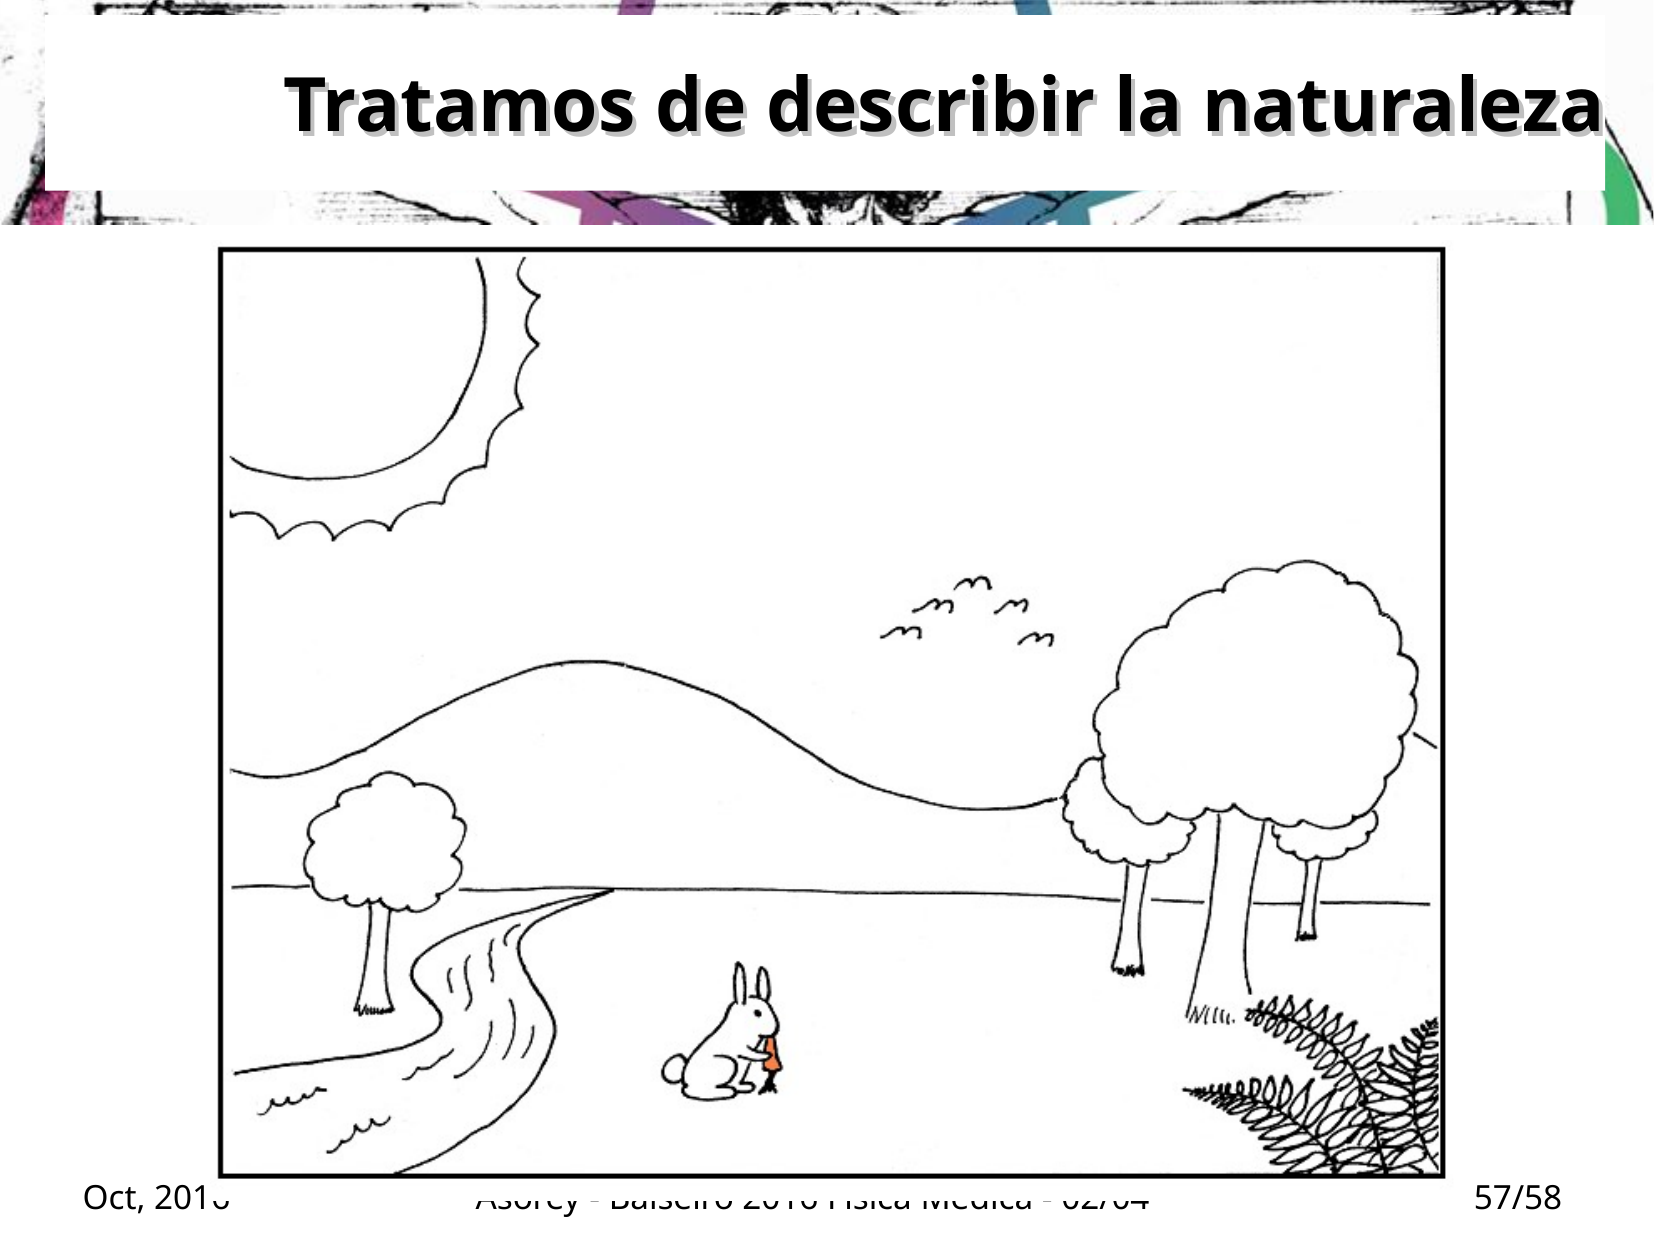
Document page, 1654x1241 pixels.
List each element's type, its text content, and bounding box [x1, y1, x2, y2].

title Tratamos de describir la naturaleza [45, 15, 1606, 191]
picture [0, 0, 1654, 225]
picture [210, 240, 1454, 1201]
